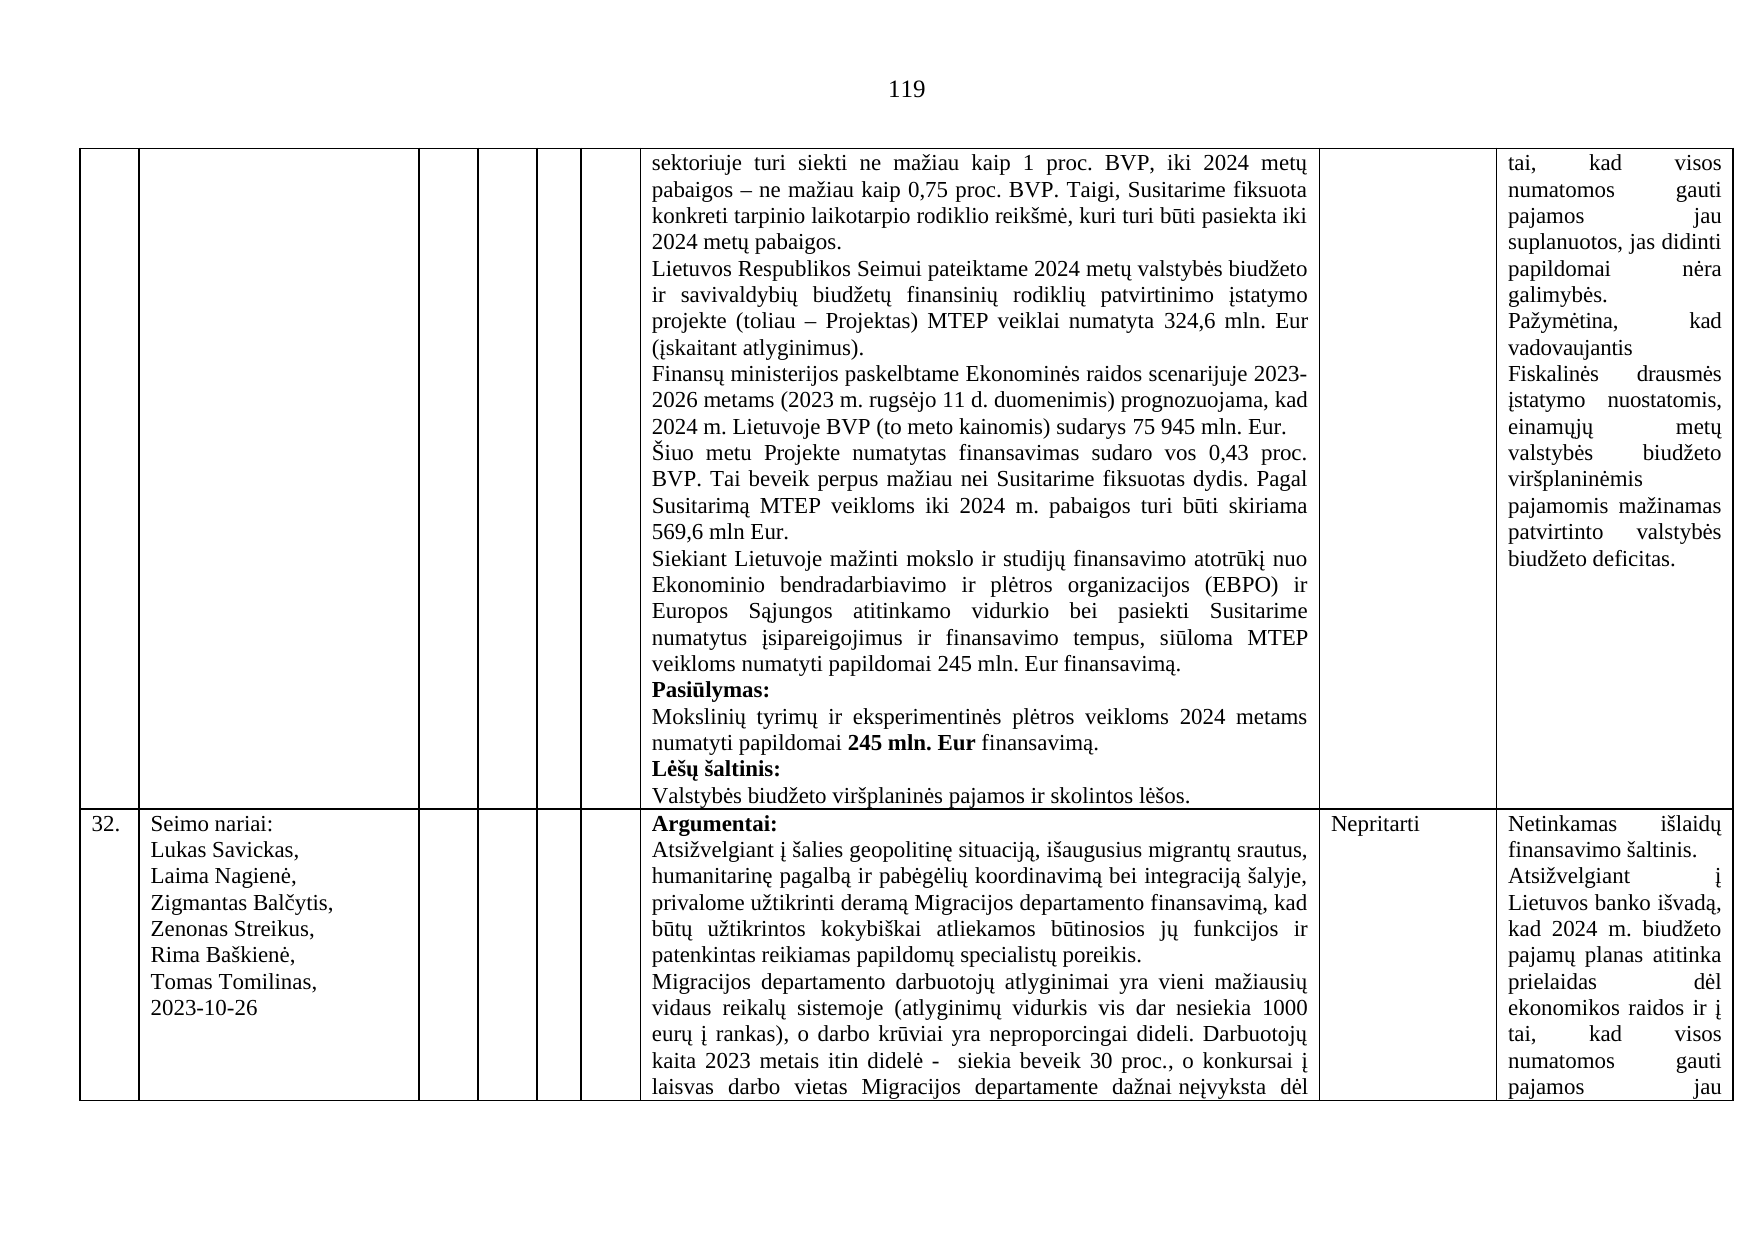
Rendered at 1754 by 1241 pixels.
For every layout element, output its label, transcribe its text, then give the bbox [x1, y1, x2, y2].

table_cell [582, 149, 640, 808]
table_cell [538, 810, 580, 1099]
table_cell [81, 149, 138, 808]
table_cell [479, 810, 536, 1099]
table_cell Seimo nariai: Lukas Savickas, Laima Nagienė, Zigmantas Balčytis, Zenonas Streikus, Rima Baškienė, Tomas Tomilinas, 2023-10-26 [140, 810, 418, 1099]
table_cell sektoriuje turi siekti ne mažiau kaip 1 proc. BVP, iki 2024 metų pabaigos – ne mažiau kaip 0,75 proc. BVP. Taigi, Susitarime fiksuota konkreti tarpinio laikotarpio rodiklio reikšmė, kuri turi būti pasiekta iki 2024 metų pabaigos. Lietuvos Respublikos Seimui pateiktame 2024 metų valstybės biudžeto ir savivaldybių biudžetų finansinių rodiklių patvirtinimo įstatymo projekte (toliau – Projektas) MTEP veiklai numatyta 324,6 mln. Eur (įskaitant atlyginimus). Finansų ministerijos paskelbtame Ekonominės raidos scenarijuje 2023-2026 metams (2023 m. rugsėjo 11 d. duomenimis) prognozuojama, kad 2024 m. Lietuvoje BVP (to meto kainomis) sudarys 75 945 mln. Eur. Šiuo metu Projekte numatytas finansavimas sudaro vos 0,43 proc. BVP. Tai beveik perpus mažiau nei Susitarime fiksuotas dydis. Pagal Susitarimą MTEP veikloms iki 2024 m. pabaigos turi būti skiriama 569,6 mln Eur. Siekiant Lietuvoje mažinti mokslo ir studijų finansavimo atotrūkį nuo Ekonominio bendradarbiavimo ir plėtros organizacijos (EBPO) ir Europos Sąjungos atitinkamo vidurkio bei pasiekti Susitarime numatytus įsipareigojimus ir finansavimo tempus, siūloma MTEP veikloms numatyti papildomai 245 mln. Eur finansavimą. Pasiūlymas: Mokslinių tyrimų ir eksperimentinės plėtros veikloms 2024 metams numatyti papildomai 245 mln. Eur finansavimą. Lėšų šaltinis: Valstybės biudžeto viršplaninės pajamos ir skolintos lėšos. [641, 149, 1319, 808]
table_cell [538, 149, 580, 808]
table_cell [140, 149, 418, 808]
table_cell [420, 149, 477, 808]
table_cell [1320, 149, 1496, 808]
table_cell 32. [81, 810, 138, 1099]
table_cell [582, 810, 640, 1099]
table_cell Netinkamas išlaidų finansavimo šaltinis. Atsižvelgiant į Lietuvos banko išvadą, kad 2024 m. biudžeto pajamų planas atitinka prielaidas dėl ekonomikos raidos ir į tai, kad visos numatomos gauti pajamos jau [1497, 810, 1732, 1099]
table_cell [420, 810, 477, 1099]
table_cell Nepritarti [1320, 810, 1496, 1099]
table_cell [479, 149, 536, 808]
table_cell tai, kad visos numatomos gauti pajamos jau suplanuotos, jas didinti papildomai nėra galimybės. Pažymėtina, kad vadovaujantis Fiskalinės drausmės įstatymo nuostatomis, einamųjų metų valstybės biudžeto viršplaninėmis pajamomis mažinamas patvirtinto valstybės biudžeto deficitas. [1497, 149, 1732, 808]
table_cell Argumentai: Atsižvelgiant į šalies geopolitinę situaciją, išaugusius migrantų srautus, humanitarinę pagalbą ir pabėgėlių koordinavimą bei integraciją šalyje, privalome užtikrinti deramą Migracijos departamento finansavimą, kad būtų užtikrintos kokybiškai atliekamos būtinosios jų funkcijos ir patenkintas reikiamas papildomų specialistų poreikis. Migracijos departamento darbuotojų atlyginimai yra vieni mažiausių vidaus reikalų sistemoje (atlyginimų vidurkis vis dar nesiekia 1000 eurų į rankas), o darbo krūviai yra neproporcingai dideli. Darbuotojų kaita 2023 metais itin didelė - siekia beveik 30 proc., o konkursai į laisvas darbo vietas Migracijos departamente dažnai neįvyksta dėl [641, 810, 1319, 1099]
